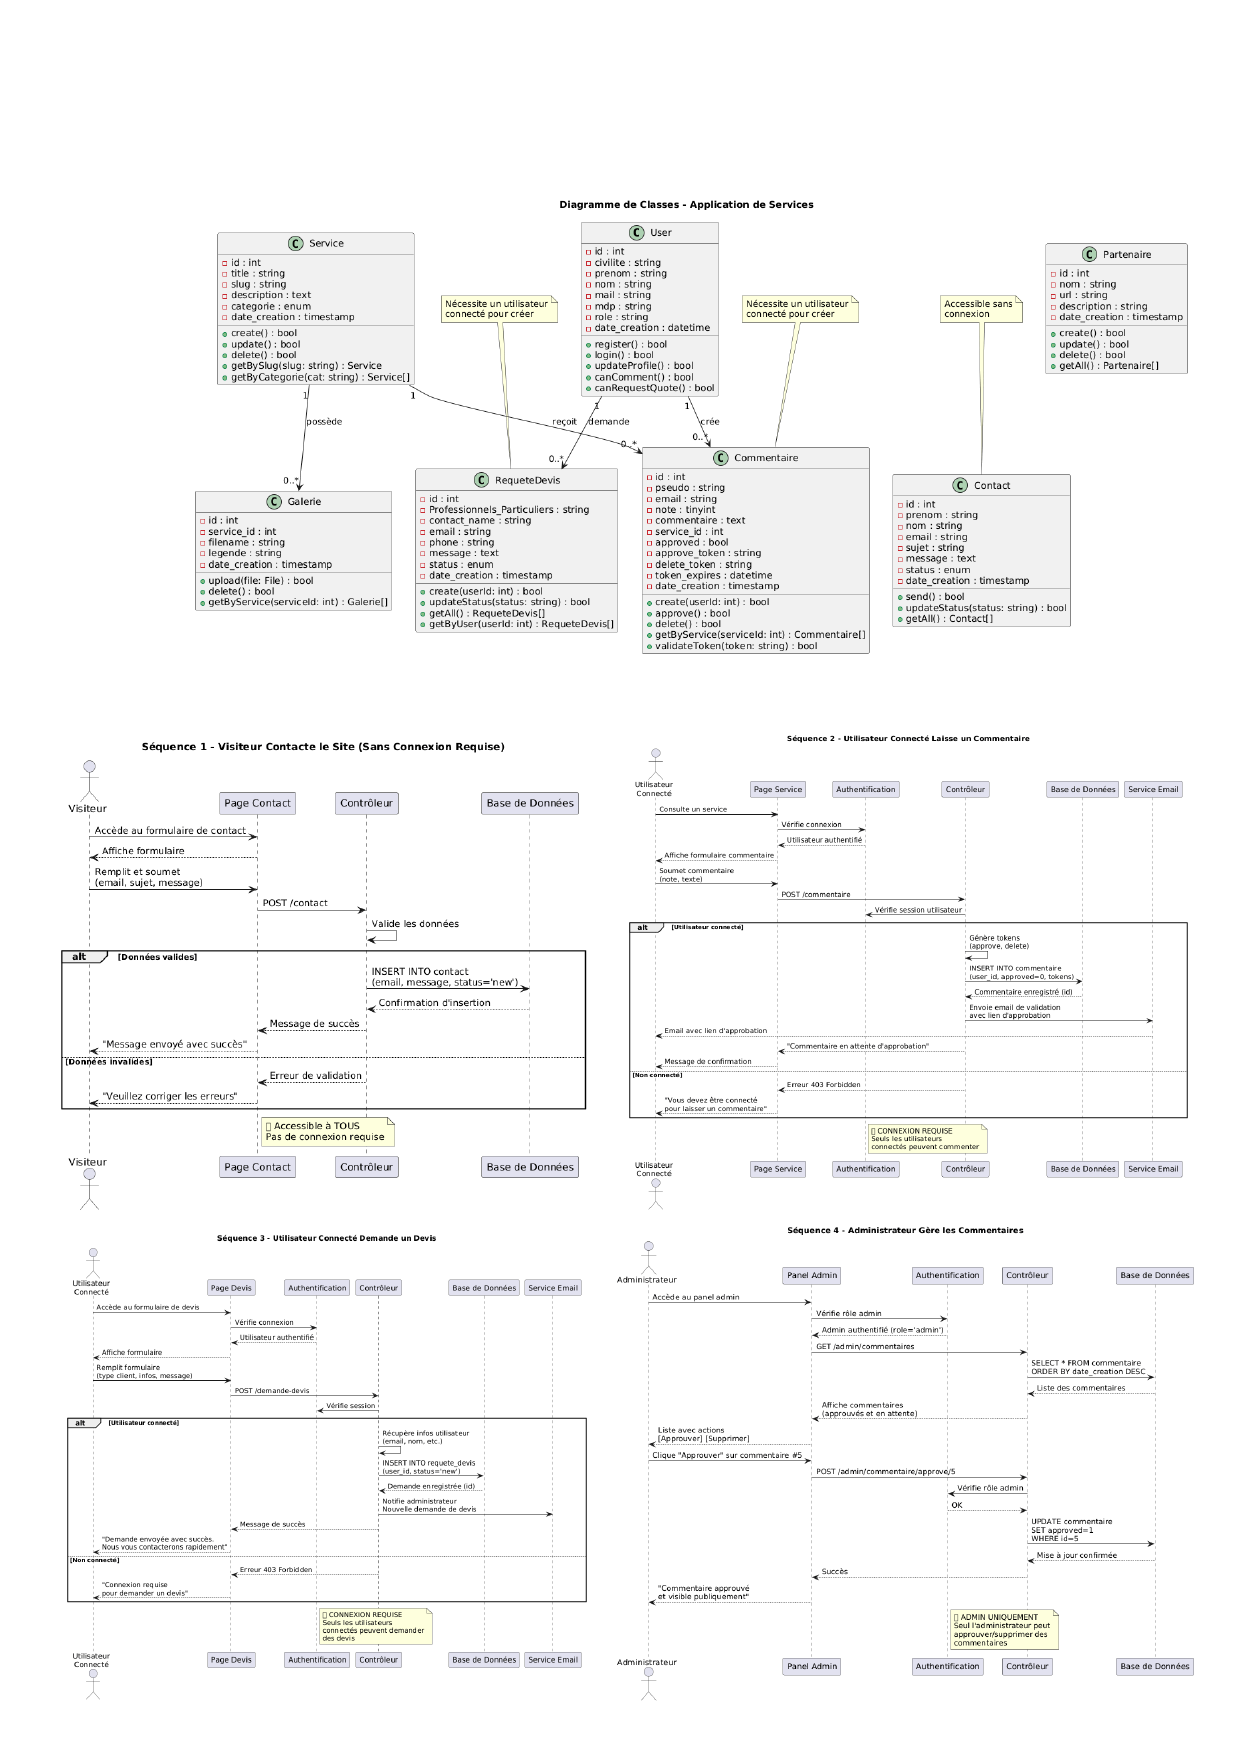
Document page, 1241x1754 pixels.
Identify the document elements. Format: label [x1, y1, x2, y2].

picture [54, 730, 589, 1213]
picture [62, 1226, 589, 1702]
picture [190, 192, 1191, 657]
picture [624, 726, 1190, 1212]
picture [614, 1217, 1196, 1703]
